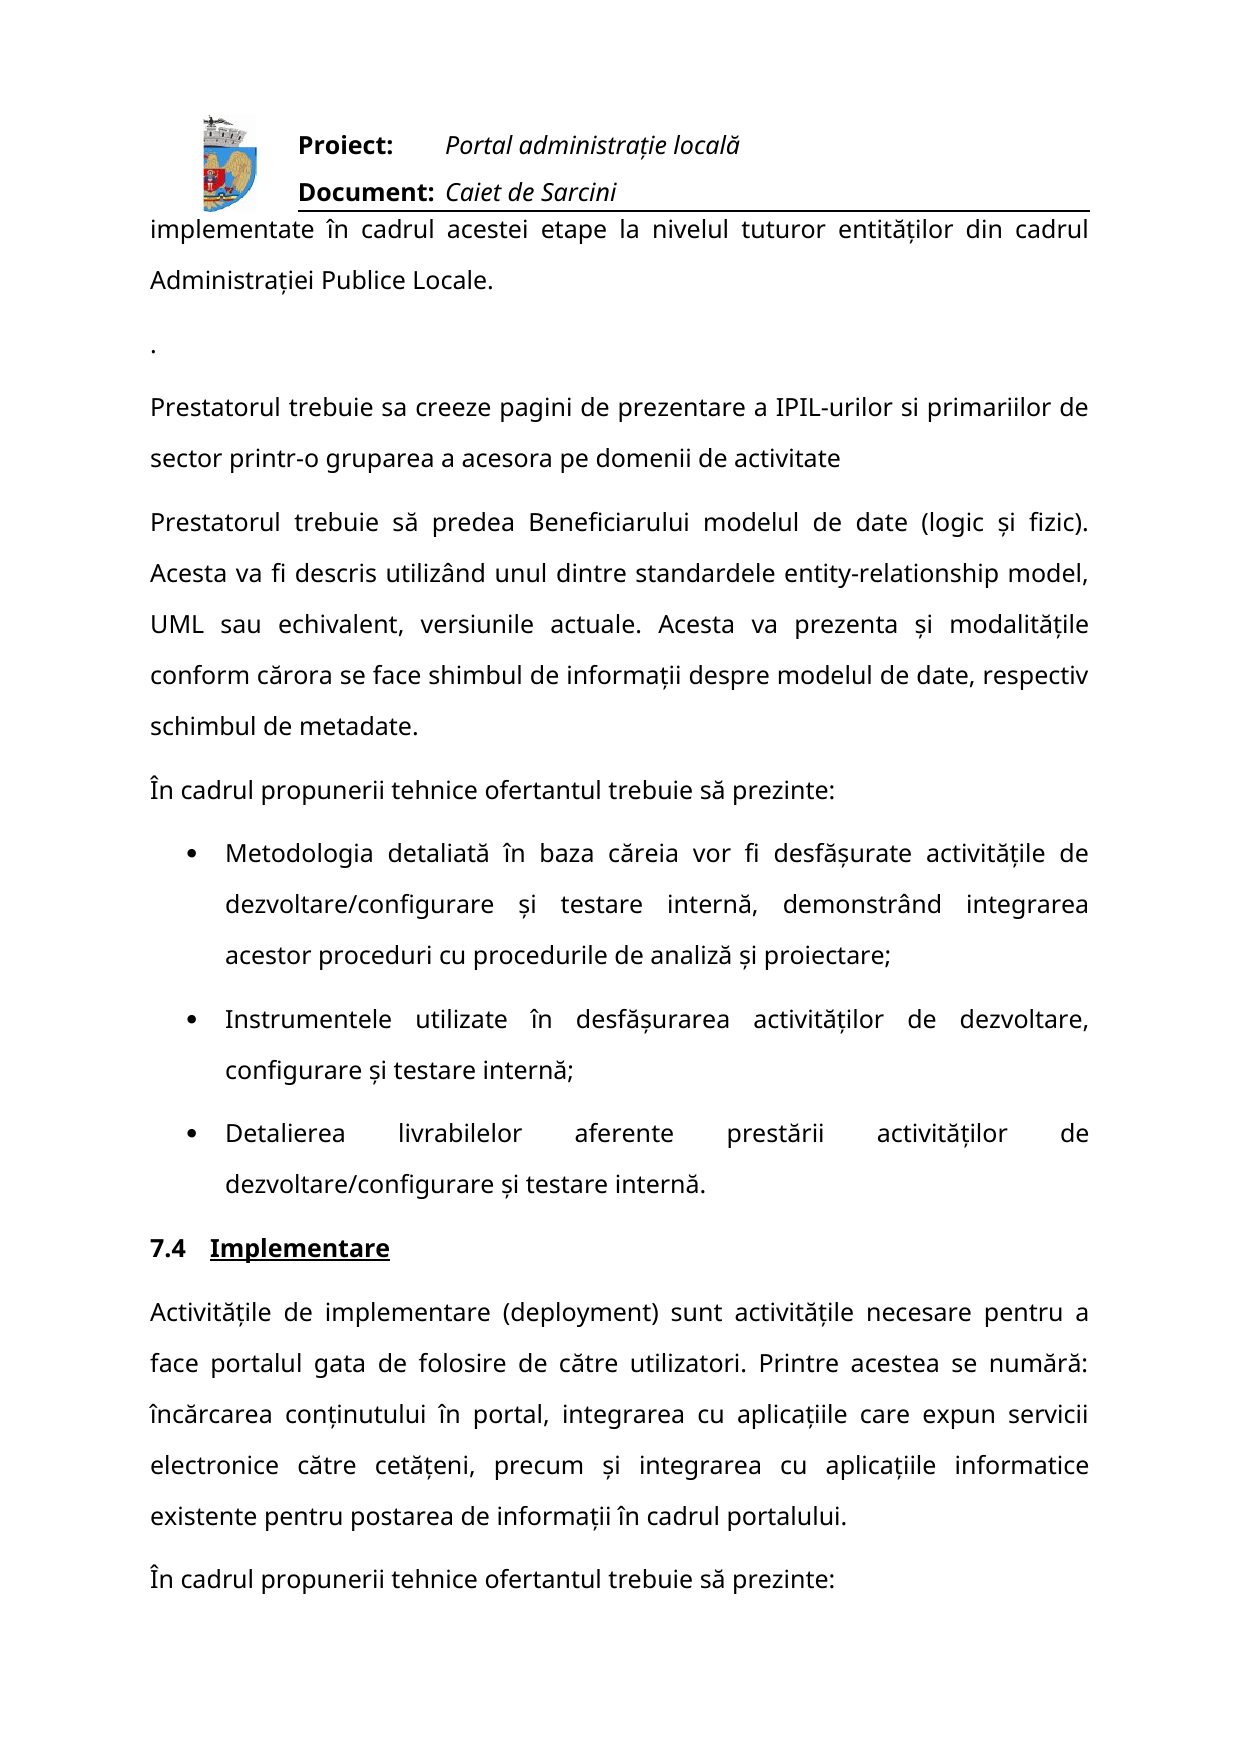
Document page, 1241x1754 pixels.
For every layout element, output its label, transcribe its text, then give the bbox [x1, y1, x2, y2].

text În cadrul propunerii tehnice ofertantul trebuie să prezinte: [150, 1562, 1090, 1596]
list Metodologia detaliată în baza căreia vor fi desfășurate activitățile de dezvoltare/configurare și testare internă, demonstrând integrarea acestor proceduri cu procedurile de analiză și proiectare; [187, 836, 1090, 972]
list Instrumentele utilizate în desfășurarea activităților de dezvoltare, configurare și testare internă; [187, 1001, 1090, 1087]
list Detalierea livrabilelor aferente prestării activităților de dezvoltare/configurare și testare internă. [187, 1116, 1090, 1201]
text Activitățile de implementare (deployment) sunt activitățile necesare pentru a face portalul gata de folosire de către utilizatori. Printre acestea se numără: încărcarea conținutului în portal, integrarea cu aplicațiile care expun servicii electronice către cetățeni, precum și integrarea cu aplicațiile informatice existente pentru postarea de informații în cadrul portalului. [150, 1294, 1090, 1532]
subtitle Implementare [150, 1231, 1090, 1265]
text implementate în cadrul acestei etape la nivelul tuturor entităților din cadrul Administrației Publice Locale. [150, 212, 1090, 297]
text Prestatorul trebuie sa creeze pagini de prezentare a IPIL-urilor si primariilor de sector printr-o gruparea a acesora pe domenii de activitate [150, 390, 1090, 475]
text În cadrul propunerii tehnice ofertantul trebuie să prezinte: [150, 772, 1090, 806]
text . [150, 326, 1090, 361]
text Prestatorul trebuie să predea Beneficiarului modelul de date (logic și fizic). Acesta va fi descris utilizând unul dintre standardele entity-relationship model, UML sau echivalent, versiunile actuale. Acesta va prezenta și modalitățile conform cărora se face shimbul de informații despre modelul de date, respectiv schimbul de metadate. [150, 504, 1090, 743]
